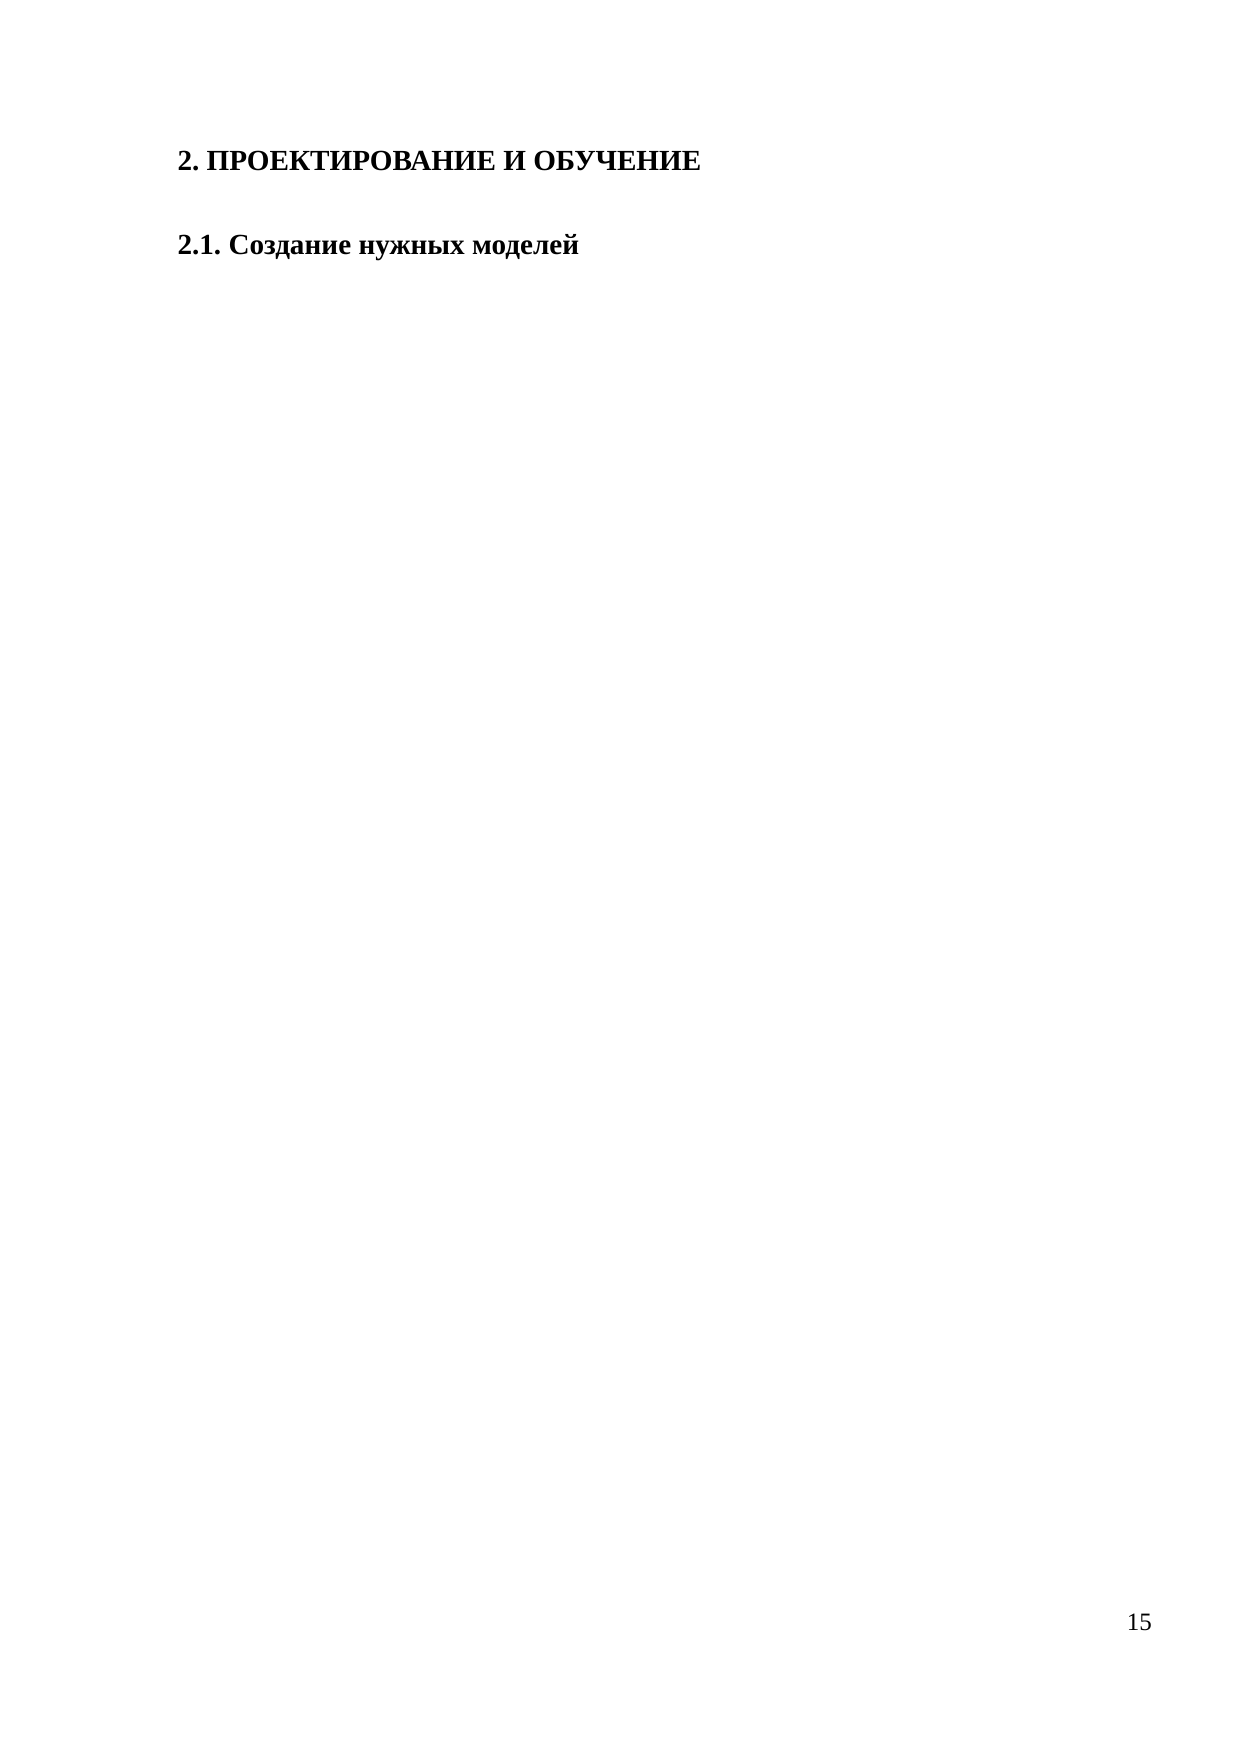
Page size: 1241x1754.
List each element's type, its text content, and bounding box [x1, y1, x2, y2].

subtitle 2. ПРОЕКТИРОВАНИЕ И ОБУЧЕНИЕ [177, 143, 1152, 177]
subtitle 2.1. Создание нужных моделей [177, 227, 1152, 260]
